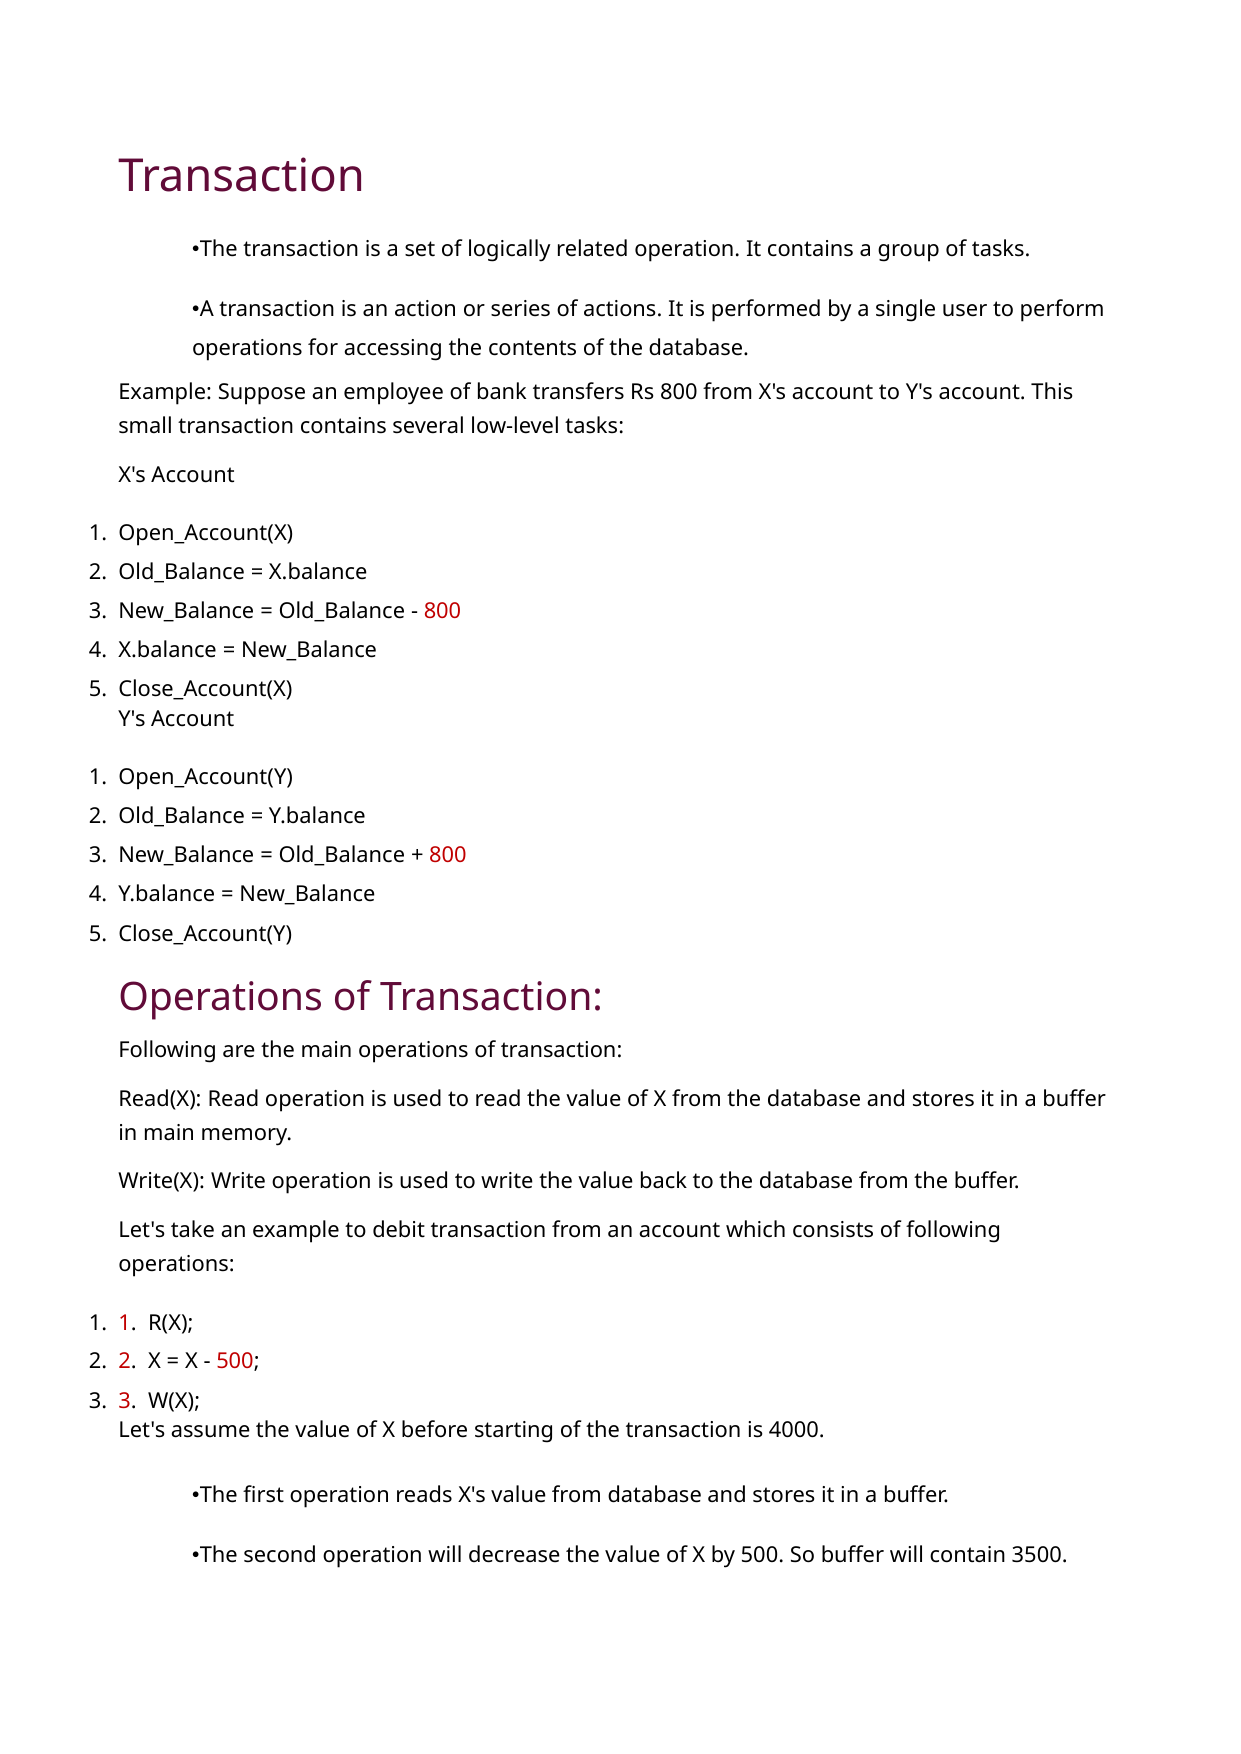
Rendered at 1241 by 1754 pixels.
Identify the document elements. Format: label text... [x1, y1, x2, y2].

text X's Account [118, 459, 1122, 489]
list The first operation reads X's value from database and stores it in a buffer. [118, 1469, 1122, 1508]
list Old_Balance = Y.balance [118, 791, 1122, 830]
list Open_Account(Y) [118, 752, 1122, 791]
list The second operation will decrease the value of X by 500. So buffer will contain 3500. [118, 1529, 1122, 1568]
text Read(X): Read operation is used to read the value of X from the database and stores it in a buffer in main memory. [118, 1083, 1122, 1147]
subtitle Transaction [118, 143, 1122, 205]
list New_Balance = Old_Balance + 800 [118, 830, 1122, 869]
list Y.balance = New_Balance [118, 869, 1122, 908]
list A transaction is an action or series of actions. It is performed by a single user to perform operations for accessing the contents of the database. [118, 283, 1122, 362]
list Open_Account(X) [118, 508, 1122, 547]
text Let's take an example to debit transaction from an account which consists of following operations: [118, 1214, 1122, 1278]
list The transaction is a set of logically related operation. It contains a group of tasks. [118, 224, 1122, 263]
subtitle Operations of Transaction: [118, 968, 1122, 1021]
text Example: Suppose an employee of bank transfers Rs 800 from X's account to Y's account. This small transaction contains several low-level tasks: [118, 376, 1122, 440]
list 3. W(X); [118, 1375, 1122, 1414]
text Write(X): Write operation is used to write the value back to the database from the buffer. [118, 1166, 1122, 1195]
text Following are the main operations of transaction: [118, 1034, 1122, 1064]
list Close_Account(X) [118, 664, 1122, 703]
list Close_Account(Y) [118, 908, 1122, 947]
text Let's assume the value of X before starting of the transaction is 4000. [118, 1414, 1122, 1444]
text Y's Account [118, 703, 1122, 733]
list Old_Balance = X.balance [118, 547, 1122, 586]
list 1. R(X); [118, 1297, 1122, 1336]
list X.balance = New_Balance [118, 625, 1122, 664]
list New_Balance = Old_Balance - 800 [118, 586, 1122, 625]
list 2. X = X - 500; [118, 1336, 1122, 1375]
